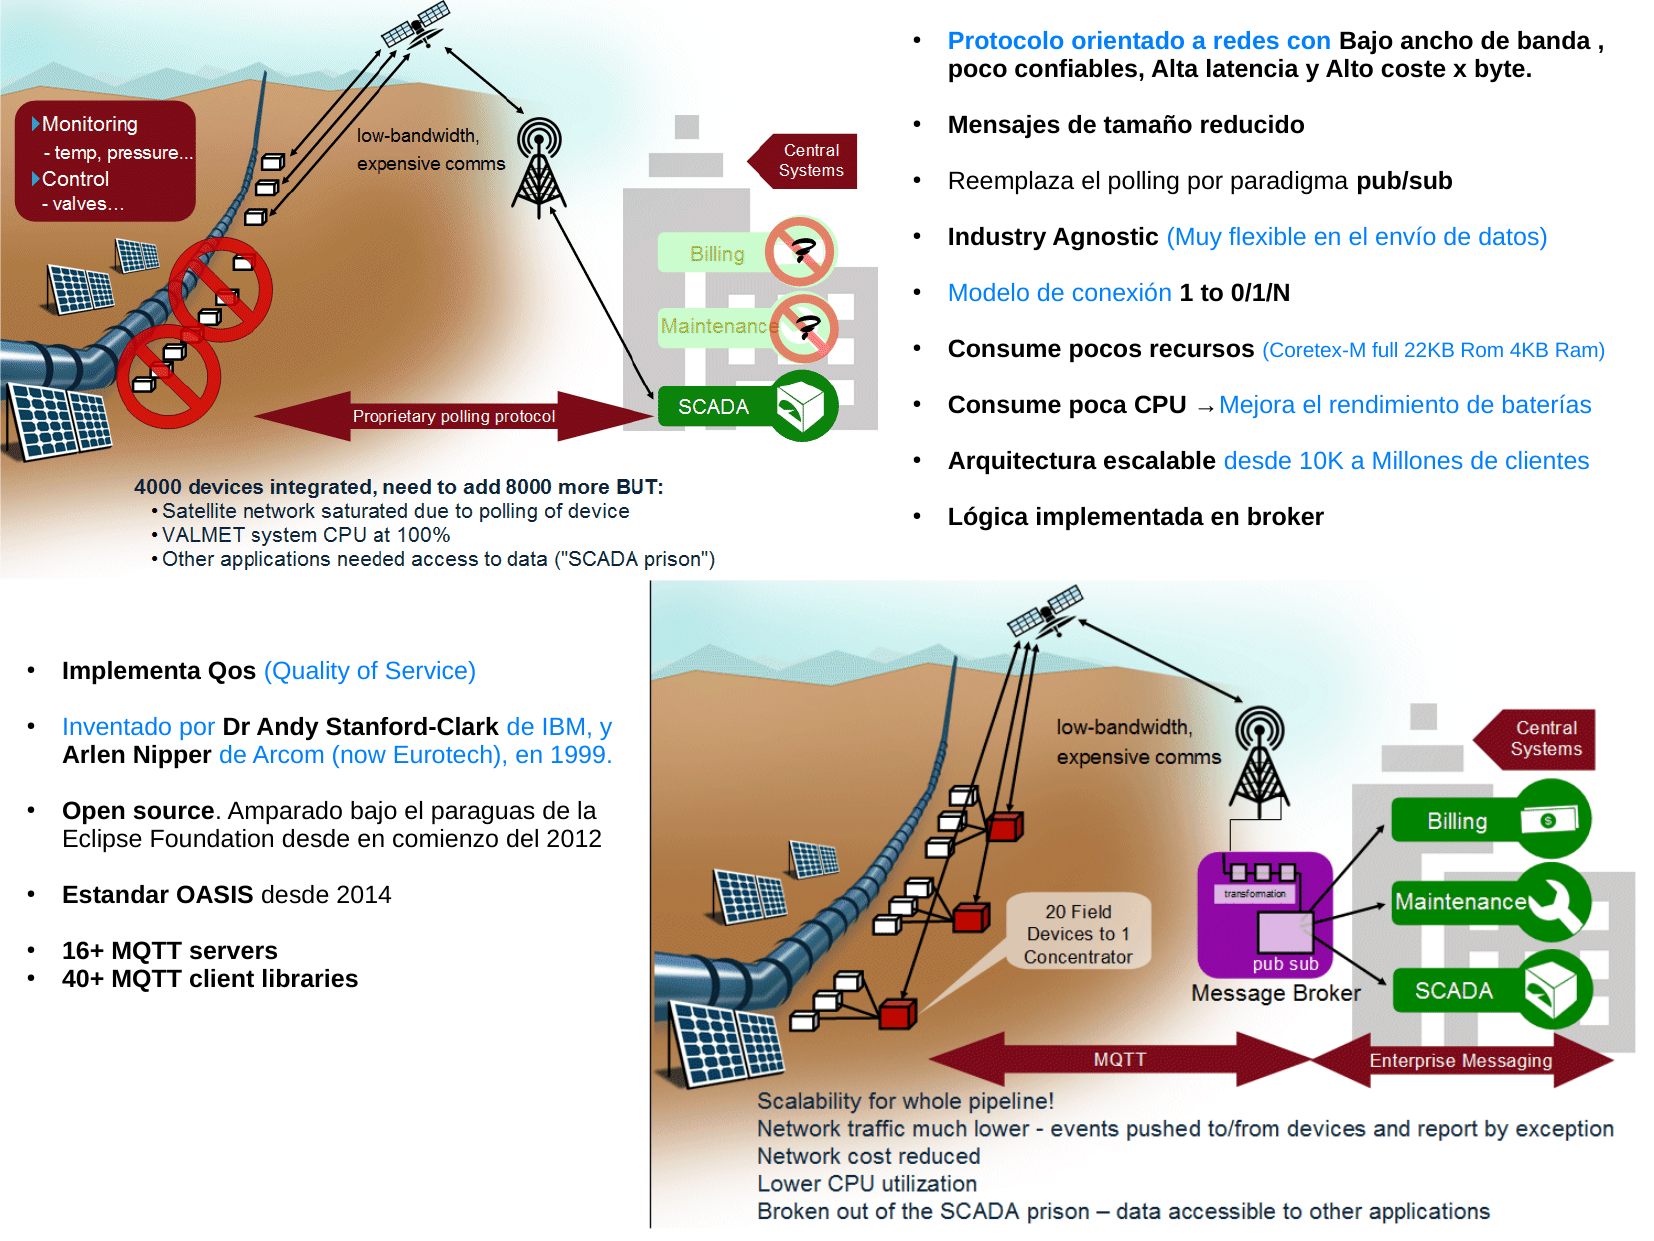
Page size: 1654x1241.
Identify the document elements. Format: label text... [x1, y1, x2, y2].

picture [649, 580, 1642, 1229]
text_box Protocolo orientado a redes con Bajo ancho de banda , poco confiables, Alta latencia y Alto coste x byte. Mensajes de tamaño reducido Reemplaza el polling por paradigma pub/sub Industry Agnostic (Muy flexible en el envío de datos) Modelo de conexión 1 to 0/1/N Consume pocos recursos (Coretex-M full 22KB Rom 4KB Ram) Consume poca CPU →Mejora el rendimiento de baterías Arquitectura escalable desde 10K a Millones de clientes Lógica implementada en broker [897, 19, 1642, 567]
text_box Implementa Qos (Quality of Service) Inventado por Dr Andy Stanford-Clark de IBM, y Arlen Nipper de Arcom (now Eurotech), en 1999. Open source. Amparado bajo el paraguas de la Eclipse Foundation desde en comienzo del 2012 Estandar OASIS desde 2014 16+ MQTT servers 40+ MQTT client libraries [11, 649, 638, 1063]
picture [0, 0, 886, 579]
